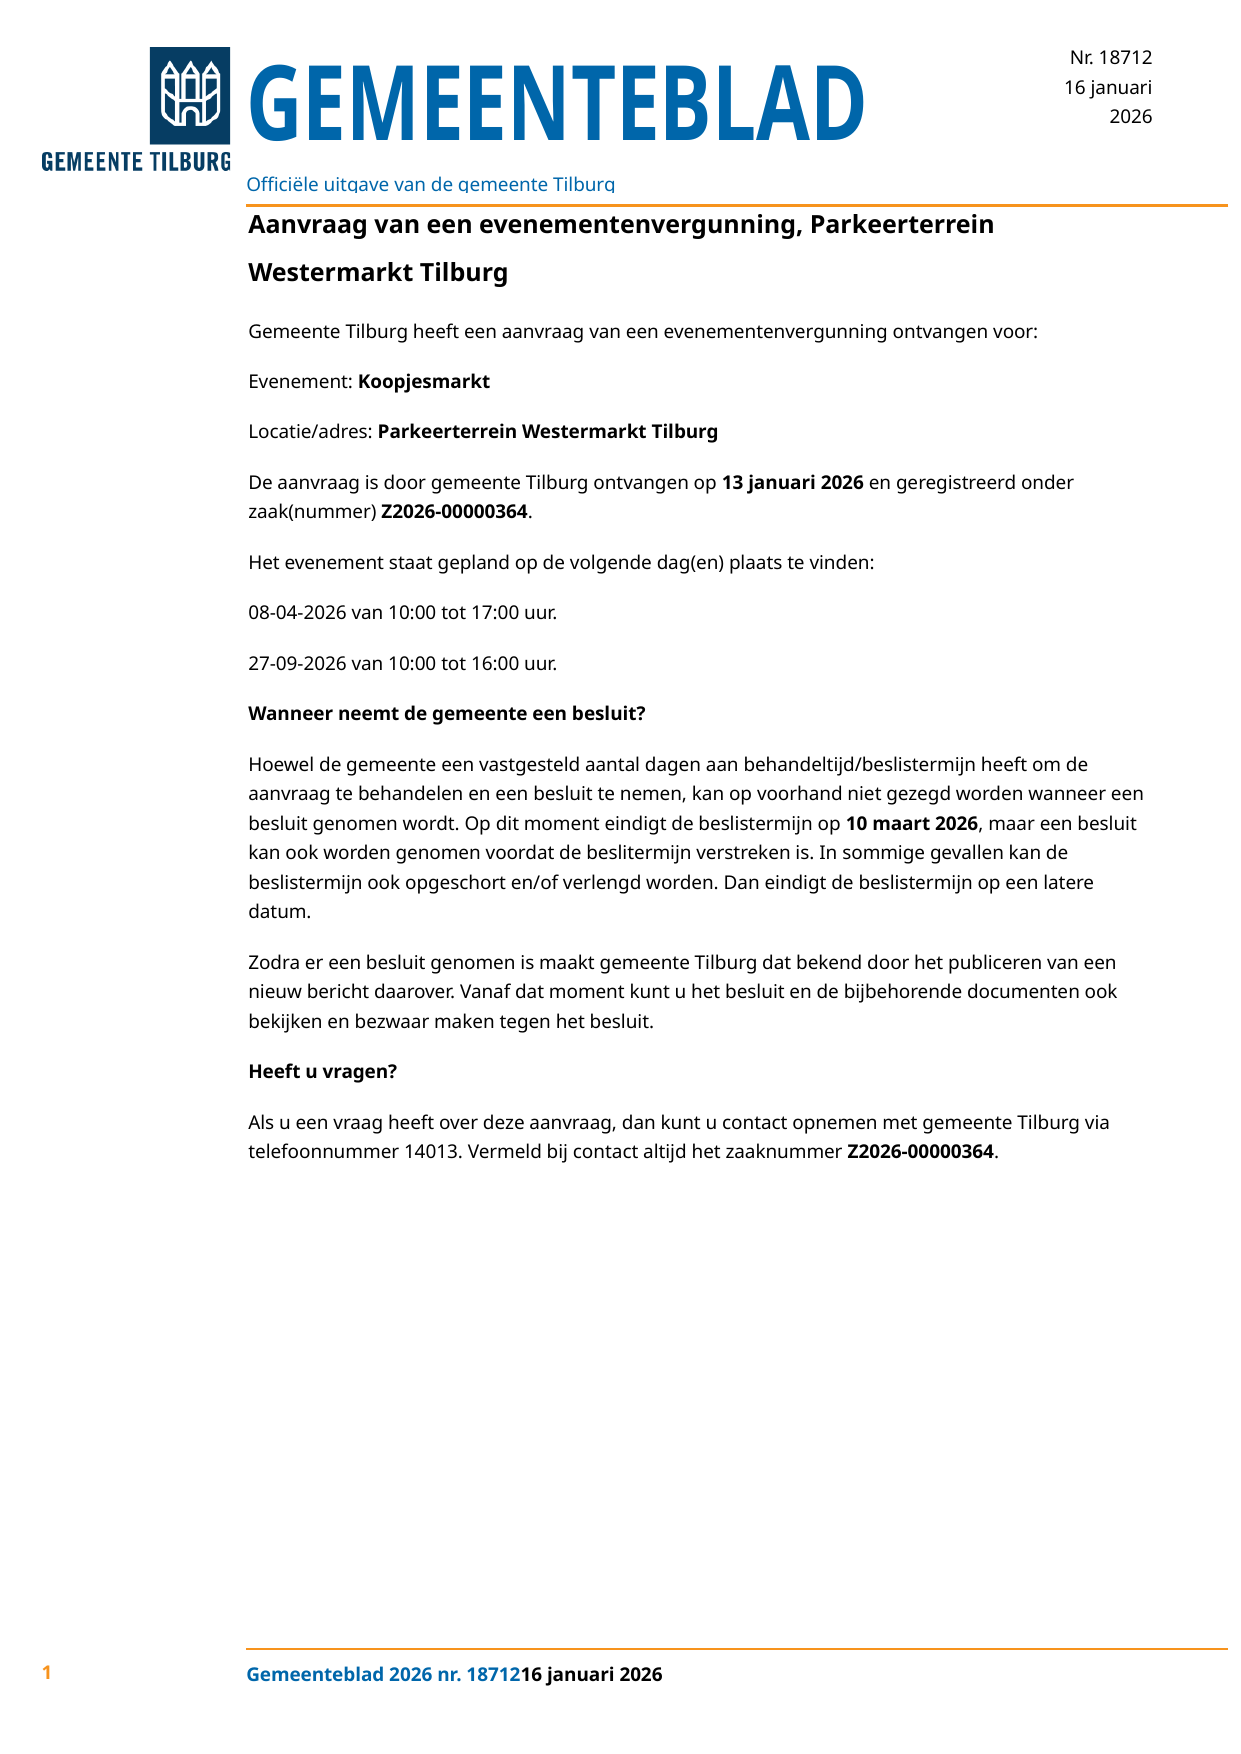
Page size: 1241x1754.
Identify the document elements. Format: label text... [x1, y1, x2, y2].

text Gemeente Tilburg heeft een aanvraag van een evenementenvergunning ontvangen voor: [248, 318, 1152, 344]
text Aanvraag van een evenementenvergunning, Parkeerterrein Westermarkt Tilburg [248, 207, 1152, 288]
text De aanvraag is door gemeente Tilburg ontvangen op 13 januari 2026 en geregistreerd onder zaak(nummer) Z2026-00000364. [248, 469, 1152, 524]
text Zodra er een besluit genomen is maakt gemeente Tilburg dat bekend door het publiceren van een nieuw bericht daarover. Vanaf dat moment kunt u het besluit en de bijbehorende documenten ook bekijken en bezwaar maken tegen het besluit. [248, 949, 1152, 1034]
text Als u een vraag heeft over deze aanvraag, dan kunt u contact opnemen met gemeente Tilburg via telefoonnummer 14013. Vermeld bij contact altijd het zaaknummer Z2026-00000364. [248, 1109, 1152, 1164]
text 27-09-2026 van 10:00 tot 16:00 uur. [248, 650, 1152, 676]
text Evenement: Koopjesmarkt [248, 368, 1152, 394]
text Hoewel de gemeente een vastgesteld aantal dagen aan behandeltijd/beslistermijn heeft om de aanvraag te behandelen en een besluit te nemen, kan op voorhand niet gezegd worden wanneer een besluit genomen wordt. Op dit moment eindigt de beslistermijn op 10 maart 2026, maar een besluit kan ook worden genomen voordat de beslitermijn verstreken is. In sommige gevallen kan de beslistermijn ook opgeschort en/of verlengd worden. Dan eindigt de beslistermijn op een latere datum. [248, 751, 1152, 924]
text Heeft u vragen? [248, 1059, 1152, 1084]
text 08-04-2026 van 10:00 tot 17:00 uur. [248, 599, 1152, 625]
picture [41, 47, 231, 172]
text Het evenement staat gepland op de volgende dag(en) plaats te vinden: [248, 549, 1152, 575]
text Locatie/adres: Parkeerterrein Westermarkt Tilburg [248, 419, 1152, 444]
text Wanneer neemt de gemeente een besluit? [248, 700, 1152, 726]
